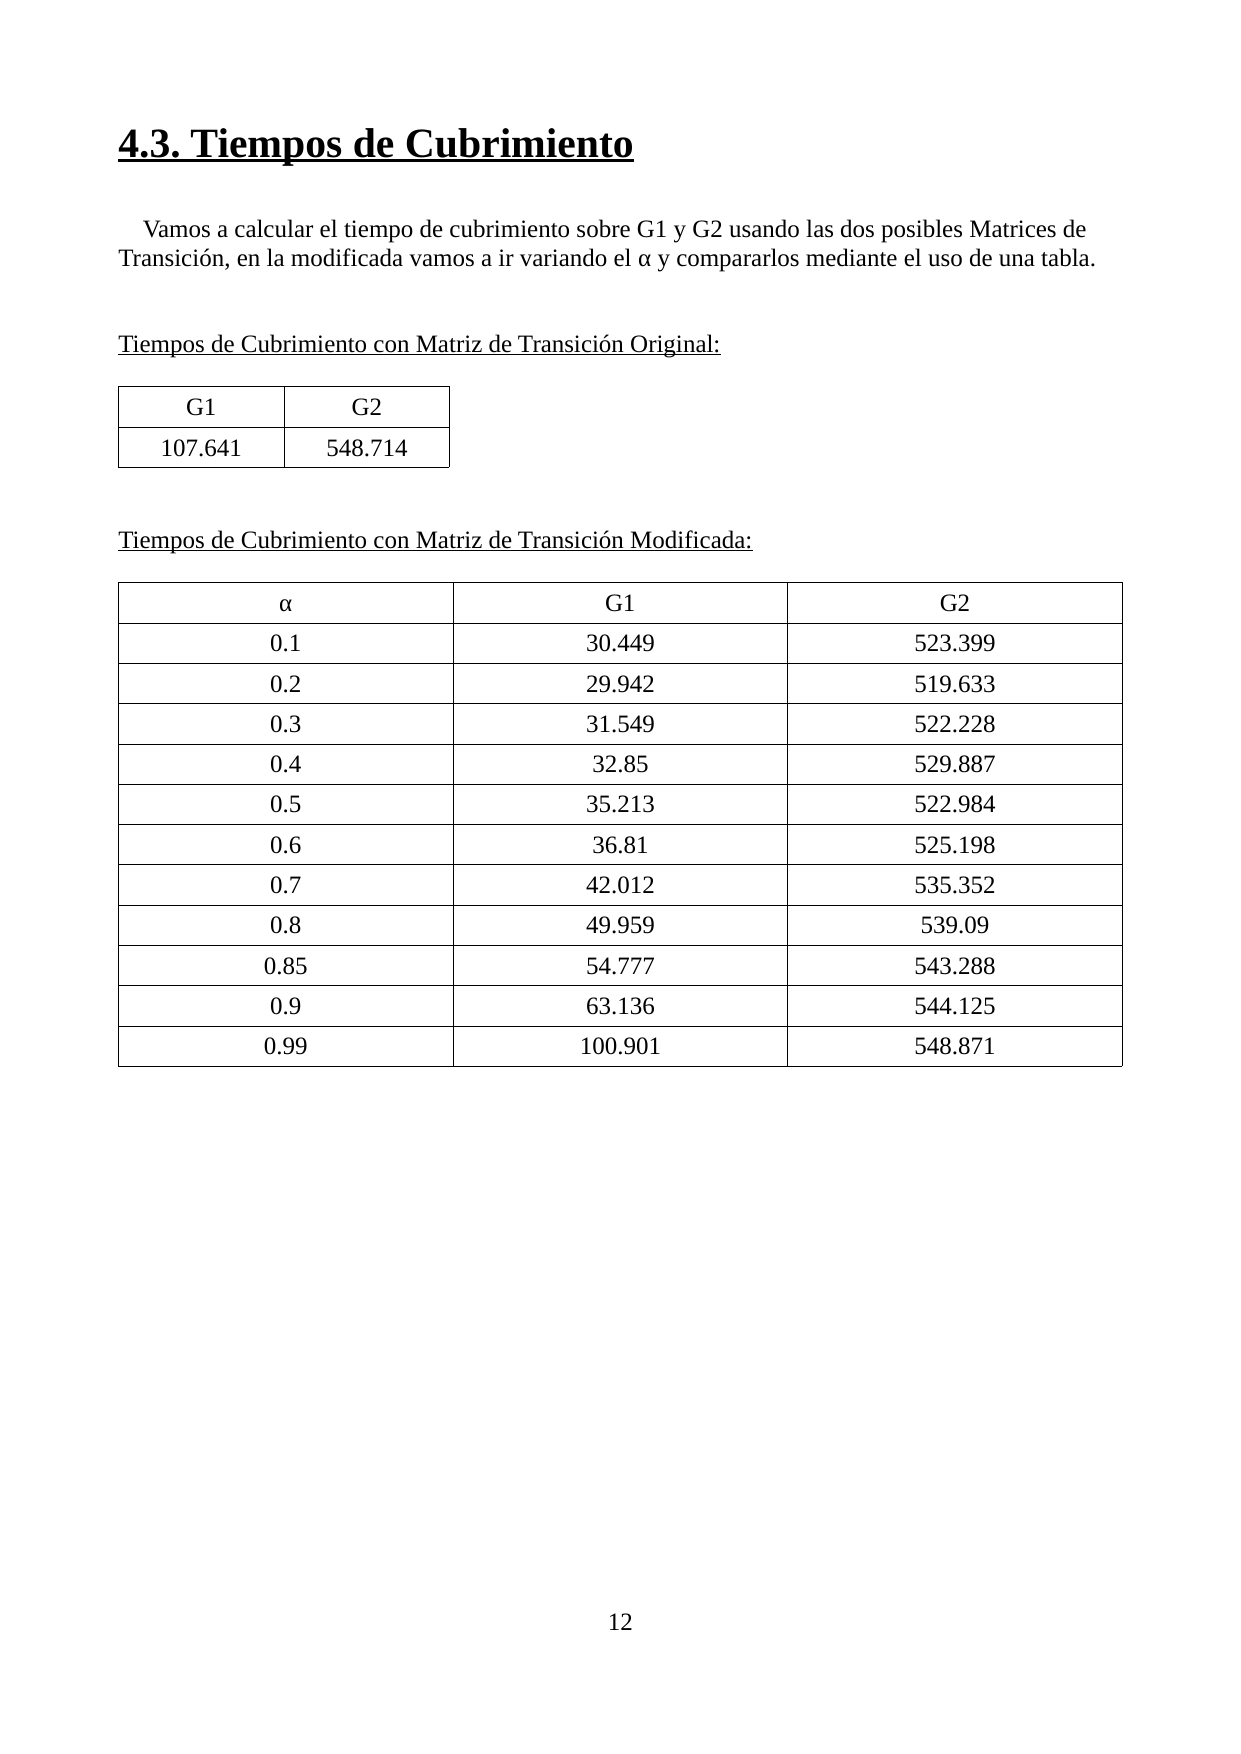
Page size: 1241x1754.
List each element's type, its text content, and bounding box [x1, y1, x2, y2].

table_cell 30.449 [454, 624, 787, 663]
table_cell 32.85 [454, 745, 787, 784]
table_header G1 [454, 583, 787, 622]
table_cell 0.5 [119, 785, 453, 824]
table_cell 525.198 [788, 825, 1122, 864]
table_cell 522.228 [788, 704, 1122, 743]
table_cell 0.4 [119, 745, 453, 784]
table_cell 0.2 [119, 664, 453, 703]
table_header G2 [285, 387, 449, 427]
table_cell 548.714 [285, 428, 449, 467]
table_cell 548.871 [788, 1027, 1122, 1066]
table_cell 0.1 [119, 624, 453, 663]
table_cell 0.9 [119, 986, 453, 1026]
text 4.3. Tiempos de Cubrimiento [118, 118, 1122, 166]
table_header α [119, 583, 453, 622]
table_cell 544.125 [788, 986, 1122, 1026]
table_cell 49.959 [454, 906, 787, 945]
table_cell 535.352 [788, 865, 1122, 905]
table_cell 31.549 [454, 704, 787, 743]
table_cell 543.288 [788, 946, 1122, 985]
table_cell 523.399 [788, 624, 1122, 663]
table_cell 529.887 [788, 745, 1122, 784]
table_cell 63.136 [454, 986, 787, 1026]
text Vamos a calcular el tiempo de cubrimiento sobre G1 y G2 usando las dos posibles Matrices de Transición, en la modificada vamos a ir variando el α y compararlos mediante el uso de una tabla. [118, 214, 1122, 271]
table_cell 100.901 [454, 1027, 787, 1066]
table_cell 0.99 [119, 1027, 453, 1066]
table_cell 0.6 [119, 825, 453, 864]
table_cell 0.7 [119, 865, 453, 905]
table_cell 522.984 [788, 785, 1122, 824]
table_cell 42.012 [454, 865, 787, 905]
text Tiempos de Cubrimiento con Matriz de Transición Modificada: [118, 525, 1122, 553]
table_header G2 [788, 583, 1122, 622]
table_header G1 [119, 387, 284, 427]
table_cell 29.942 [454, 664, 787, 703]
table_cell 0.3 [119, 704, 453, 743]
table_cell 0.85 [119, 946, 453, 985]
table_cell 36.81 [454, 825, 787, 864]
table_cell 539.09 [788, 906, 1122, 945]
table_cell 107.641 [119, 428, 284, 467]
table_cell 0.8 [119, 906, 453, 945]
table_cell 54.777 [454, 946, 787, 985]
table_cell 519.633 [788, 664, 1122, 703]
table_cell 35.213 [454, 785, 787, 824]
text Tiempos de Cubrimiento con Matriz de Transición Original: [118, 329, 1122, 358]
